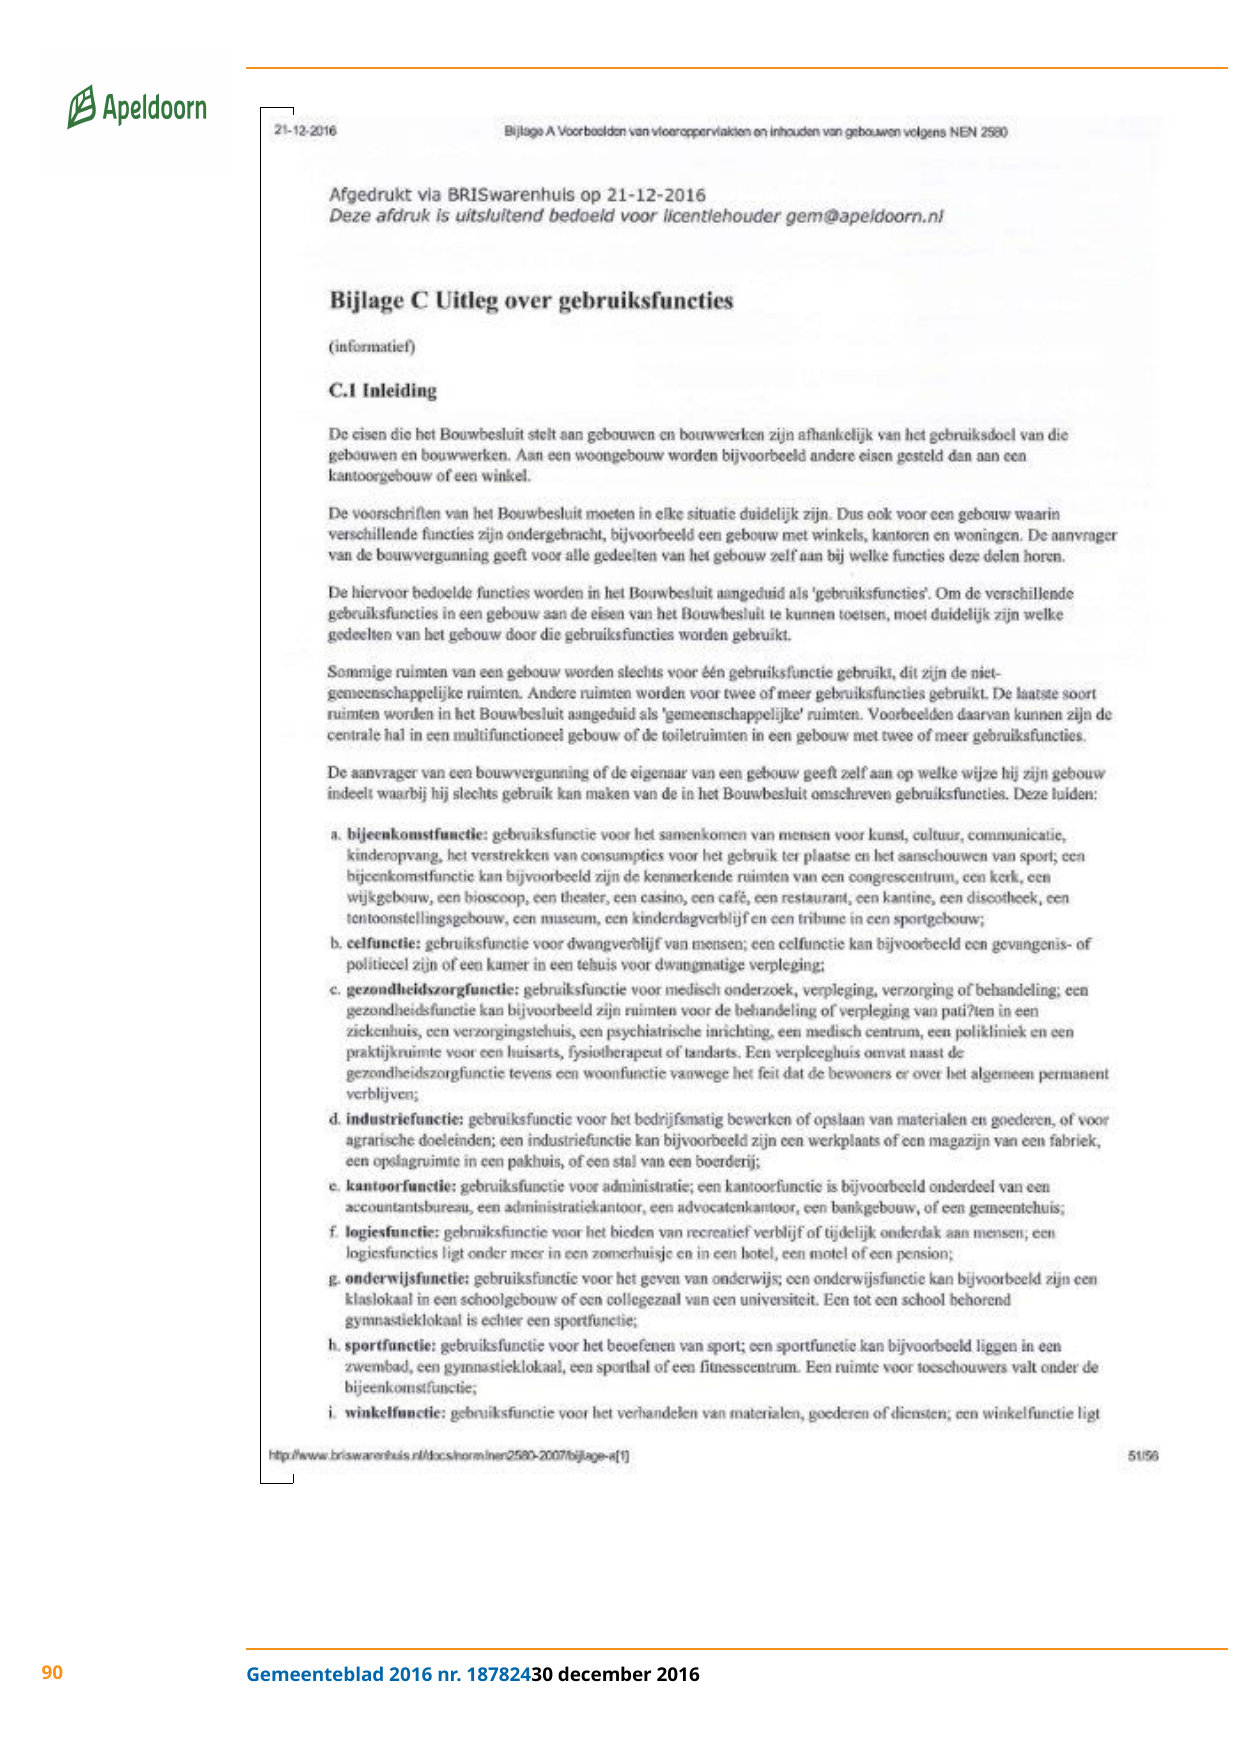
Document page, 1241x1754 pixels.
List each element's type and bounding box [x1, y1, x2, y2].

picture [268, 115, 1173, 1474]
picture [41, 47, 231, 172]
